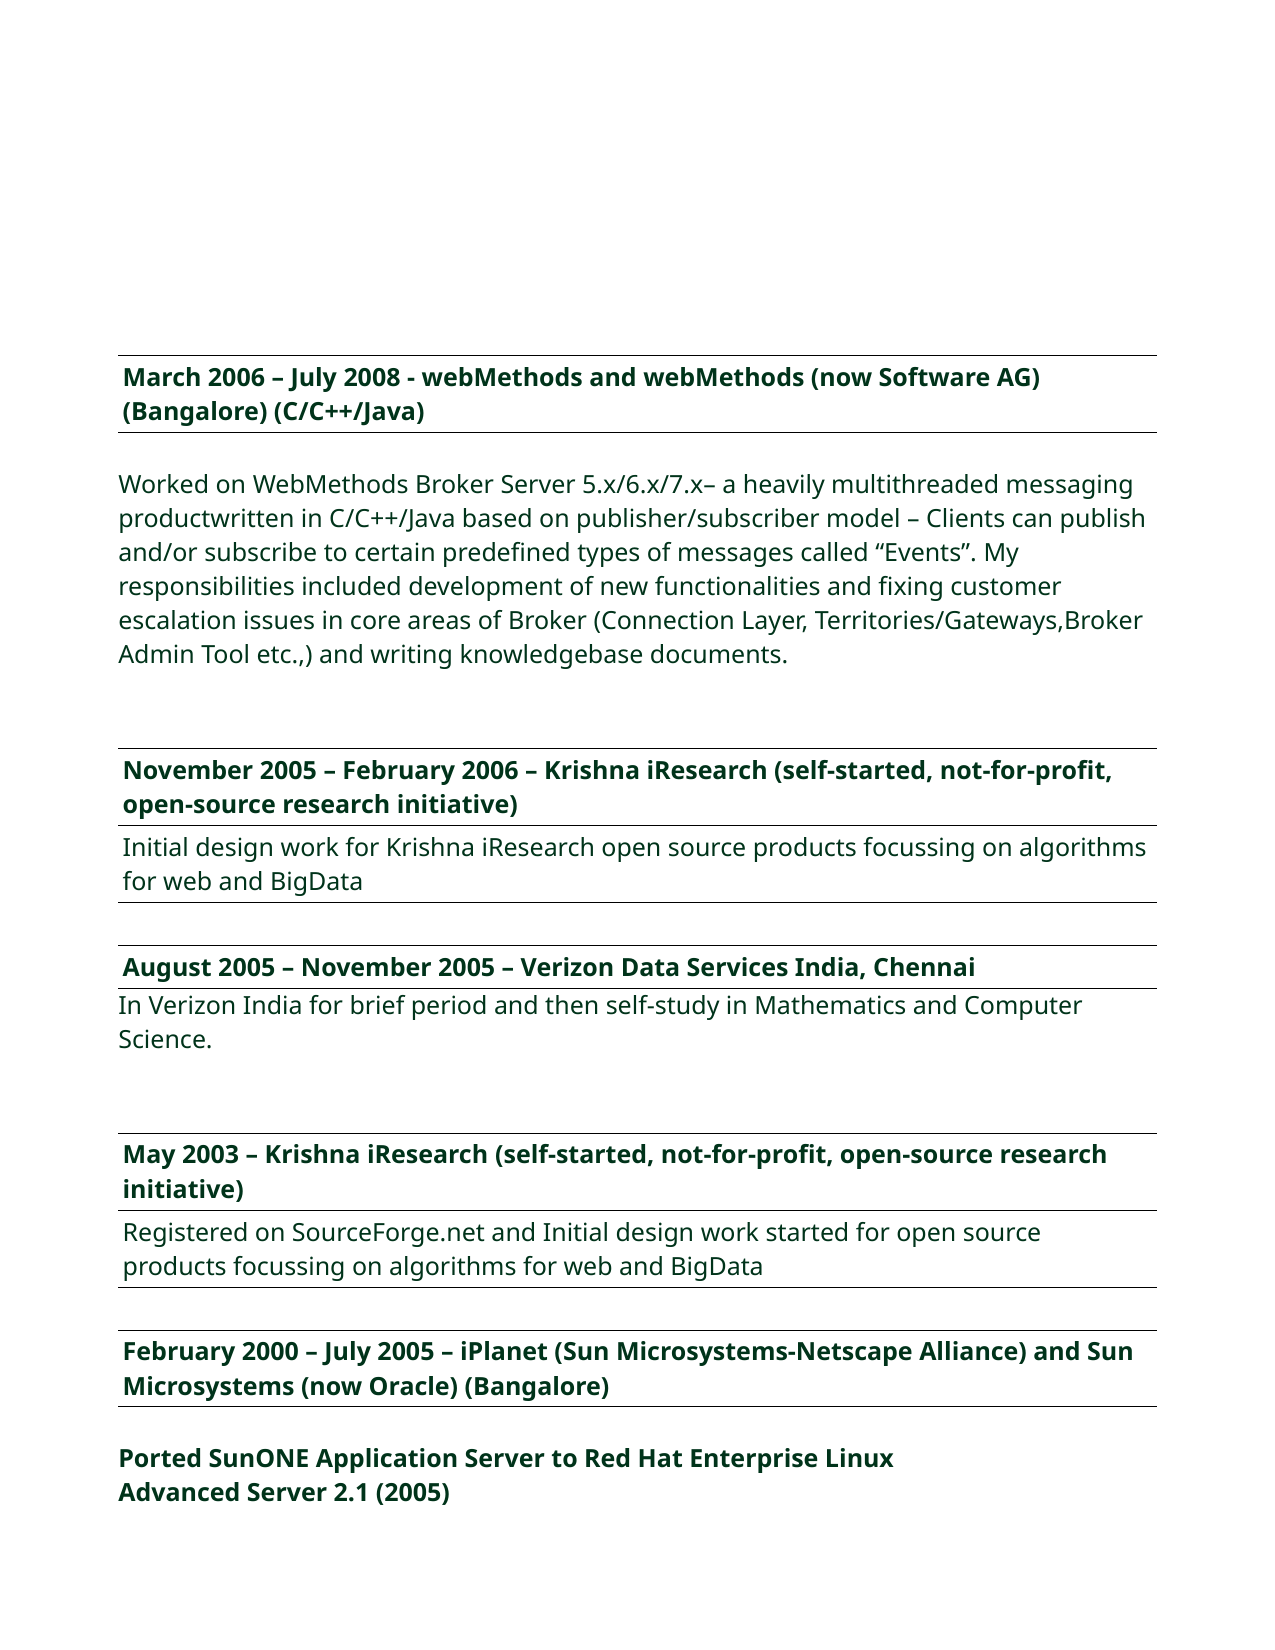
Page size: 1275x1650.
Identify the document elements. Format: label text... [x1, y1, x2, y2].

text Worked on WebMethods Broker Server 5.x/6.x/7.x– a heavily multithreaded messaging productwritten in C/C++/Java based on publisher/subscriber model – Clients can publish and/or subscribe to certain predefined types of messages called “Events”. My responsibilities included development of new functionalities and fixing customer escalation issues in core areas of Broker (Connection Layer, Territories/Gateways,Broker Admin Tool etc.,) and writing knowledgebase documents. [118, 467, 1157, 671]
text February 2000 – July 2005 – iPlanet (Sun Microsystems-Netscape Alliance) and Sun Microsystems (now Oracle) (Bangalore) [118, 1331, 1157, 1406]
text March 2006 – July 2008 - webMethods and webMethods (now Software AG) (Bangalore) (C/C++/Java) [118, 356, 1157, 432]
text Ported SunONE Application Server to Red Hat Enterprise Linux [118, 1441, 1157, 1475]
text In Verizon India for brief period and then self-study in Mathematics and Computer Science. [118, 989, 1157, 1056]
text August 2005 – November 2005 – Verizon Data Services India, Chennai [118, 946, 1157, 988]
text Advanced Server 2.1 (2005) [118, 1475, 1157, 1509]
text Registered on SourceForge.net and Initial design work started for open source products focussing on algorithms for web and BigData [118, 1211, 1157, 1287]
text November 2005 – February 2006 – Krishna iResearch (self-started, not-for-profit, open-source research initiative) [118, 749, 1157, 825]
text May 2003 – Krishna iResearch (self-started, not-for-profit, open-source research initiative) [118, 1134, 1157, 1210]
text Initial design work for Krishna iResearch open source products focussing on algorithms for web and BigData [118, 826, 1157, 902]
